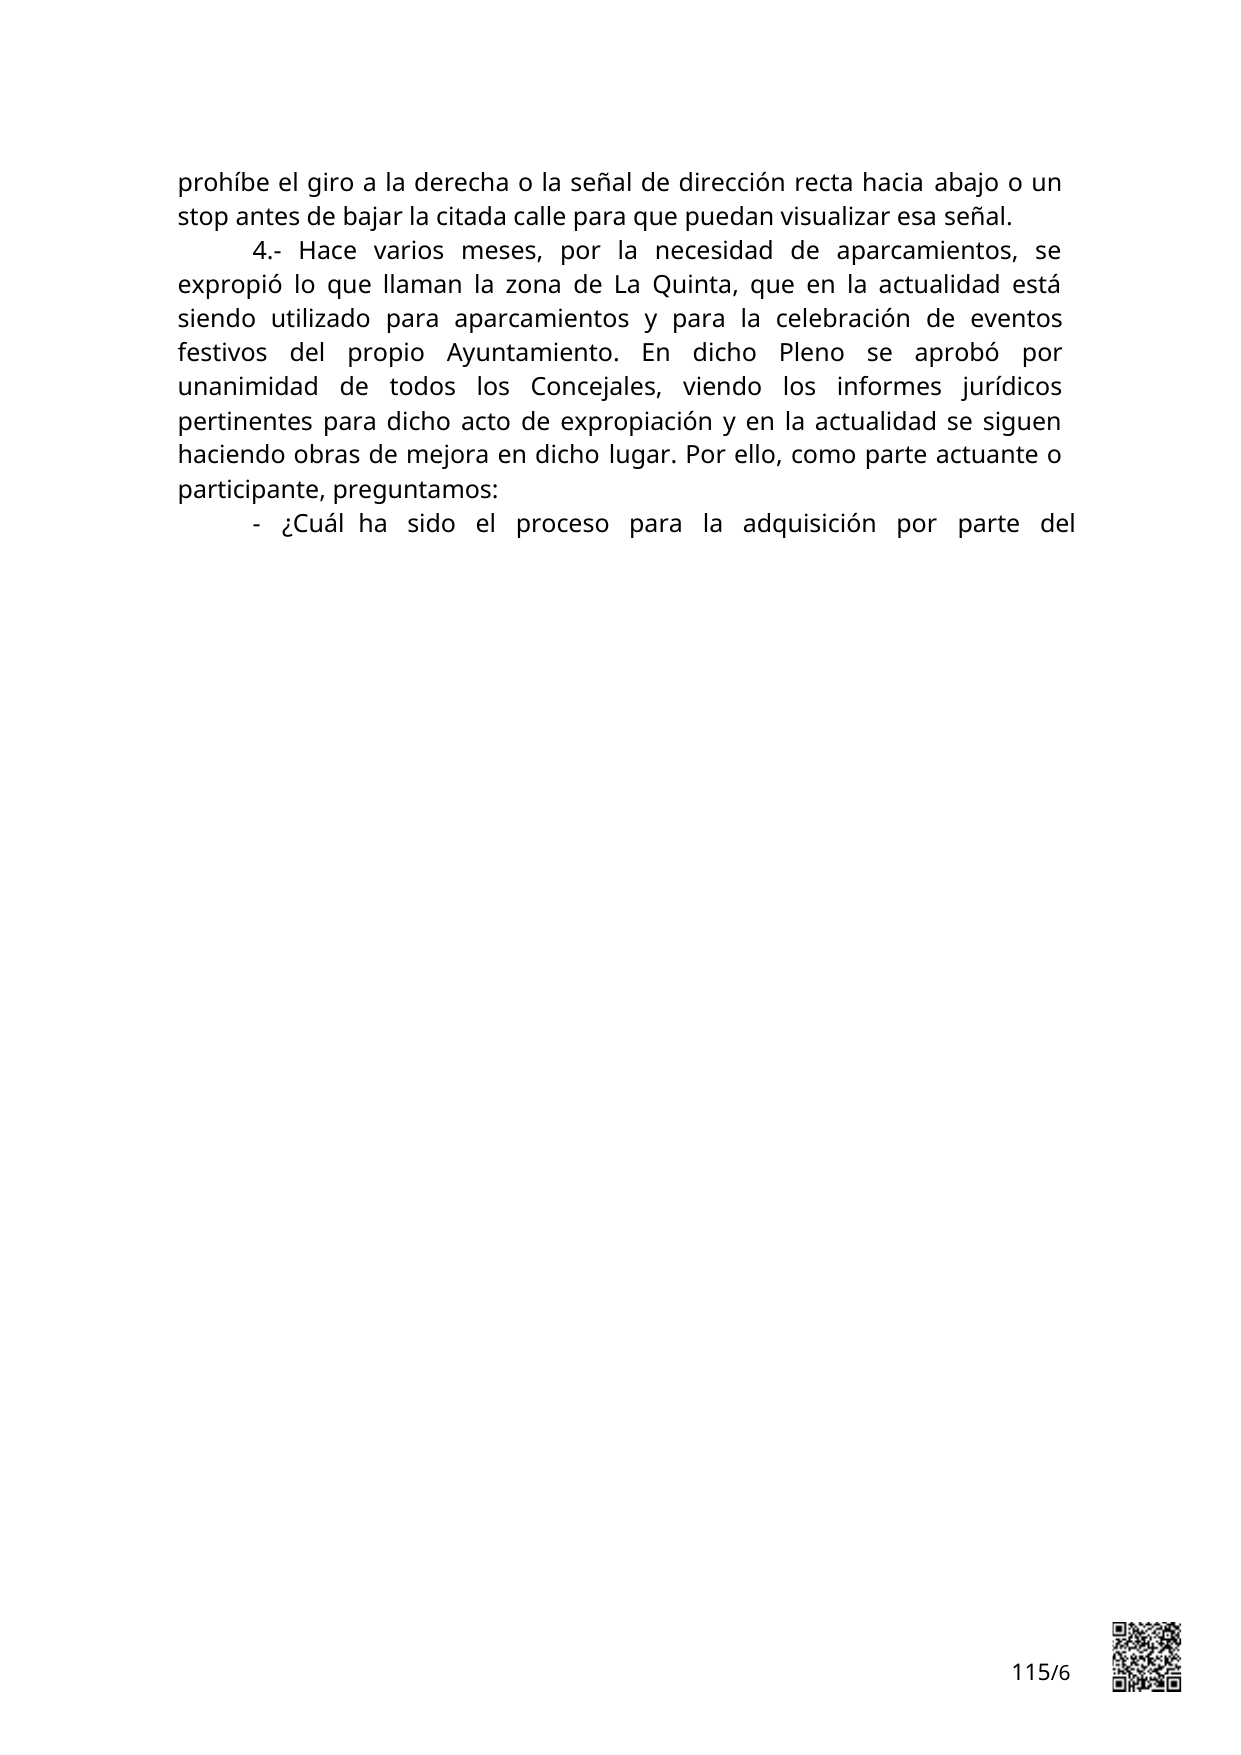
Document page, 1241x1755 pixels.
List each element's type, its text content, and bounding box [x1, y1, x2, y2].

text 4.- Hace varios meses, por la necesidad de aparcamientos, se expropió lo que llaman la zona de La Quinta, que en la actualidad está siendo utilizado para aparcamientos y para la celebración de eventos festivos del propio Ayuntamiento. En dicho Pleno se aprobó por unanimidad de todos los Concejales, viendo los informes jurídicos pertinentes para dicho acto de expropiación y en la actualidad se siguen haciendo obras de mejora en dicho lugar. Por ello, como parte actuante o participante, preguntamos: [177, 233, 1062, 505]
list ¿Cuál ha sido el proceso para la adquisición por parte del [252, 505, 1091, 539]
text prohíbe el giro a la derecha o la señal de dirección recta hacia abajo o un stop antes de bajar la citada calle para que puedan visualizar esa señal. [177, 164, 1062, 233]
